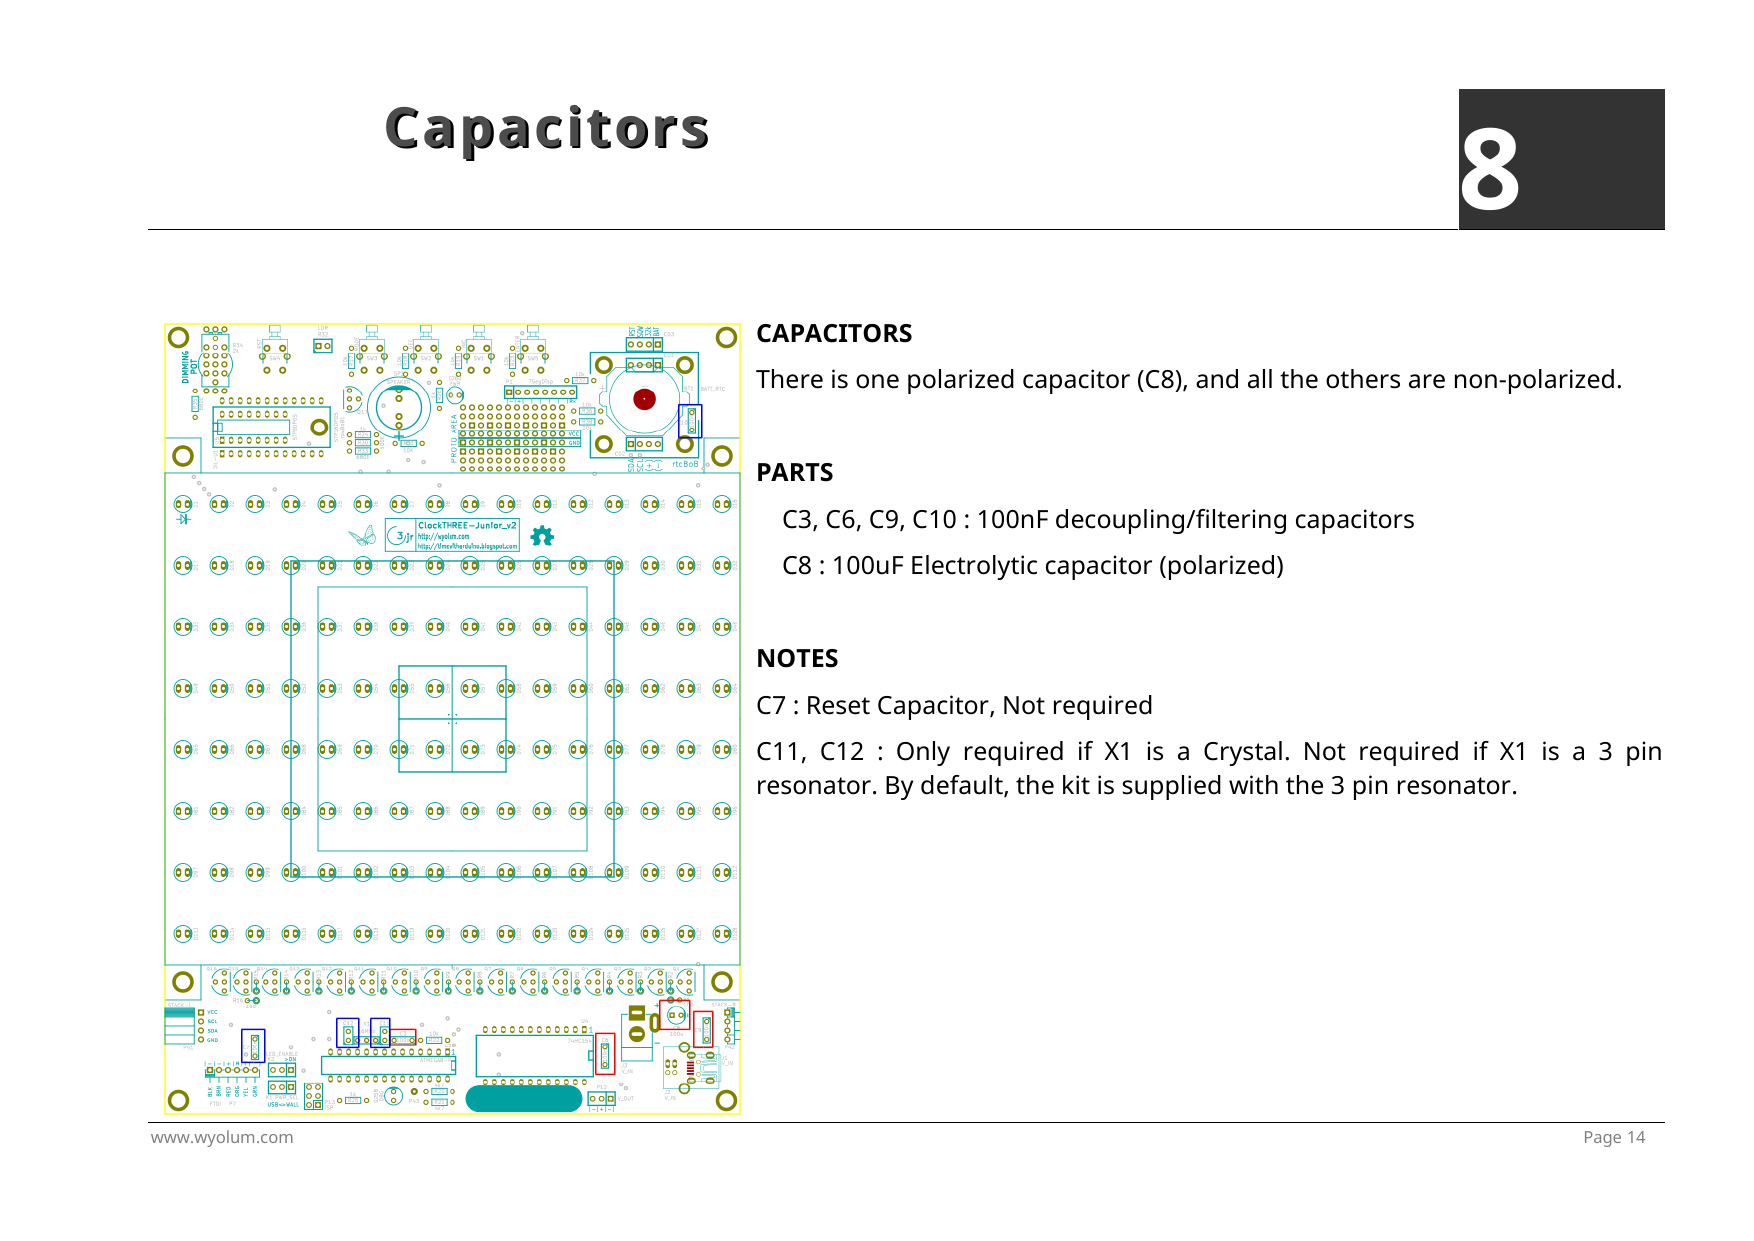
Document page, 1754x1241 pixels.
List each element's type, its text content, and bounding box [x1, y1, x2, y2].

table_header [148, 89, 354, 183]
table_header [748, 316, 756, 1122]
table_cell [148, 183, 354, 229]
table_header CAPACITORS There is one polarized capacitor (C8), and all the others are non-polarized. PARTS C3, C6, C9, C10 : 100nF decoupling/filtering capacitors C8 : 100uF Electrolytic capacitor (polarized) NOTES C7 : Reset Capacitor, Not required C11, C12 : Only required if X1 is a Crystal. Not required if X1 is a 3 pin resonator. By default, the kit is supplied with the 3 pin resonator. [756, 316, 1665, 1122]
table_header 8 [1459, 89, 1665, 229]
table_header Capacitors [354, 89, 1458, 183]
table_cell [354, 183, 1458, 229]
picture [156, 316, 748, 1122]
table_header [148, 316, 156, 1122]
